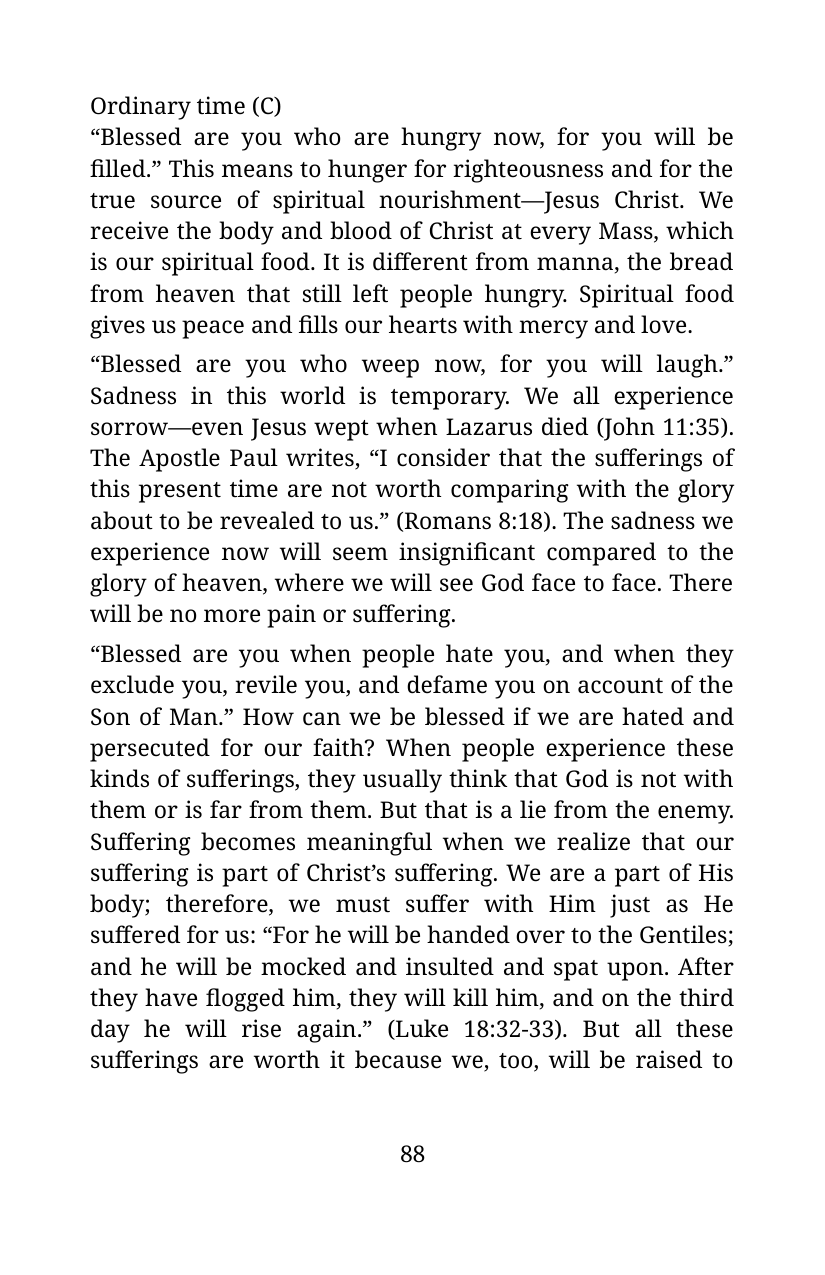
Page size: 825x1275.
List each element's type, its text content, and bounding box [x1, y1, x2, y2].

text “Blessed are you who are hungry now, for you will be filled.” This means to hunger for righteousness and for the true source of spiritual nourishment—Jesus Christ. We receive the body and blood of Christ at every Mass, which is our spiritual food. It is different from manna, the bread from heaven that still left people hungry. Spiritual food gives us peace and fills our hearts with mercy and love. [90, 121, 735, 340]
text “Blessed are you when people hate you, and when they exclude you, revile you, and defame you on account of the Son of Man.” How can we be blessed if we are hated and persecuted for our faith? When people experience these kinds of sufferings, they usually think that God is not with them or is far from them. But that is a lie from the enemy. Suffering becomes meaningful when we realize that our suffering is part of Christ’s suffering. We are a part of His body; therefore, we must suffer with Him just as He suffered for us: “For he will be handed over to the Gentiles; and he will be mocked and insulted and spat upon. After they have flogged him, they will kill him, and on the third day he will rise again.” (Luke 18:32-33). But all these sufferings are worth it because we, too, will be raised to [90, 638, 735, 1075]
text “Blessed are you who weep now, for you will laugh.” Sadness in this world is temporary. We all experience sorrow—even Jesus wept when Lazarus died (John 11:35). The Apostle Paul writes, “I consider that the sufferings of this present time are not worth comparing with the glory about to be revealed to us.” (Romans 8:18). The sadness we experience now will seem insignificant compared to the glory of heaven, where we will see God face to face. There will be no more pain or suffering. [90, 348, 735, 629]
